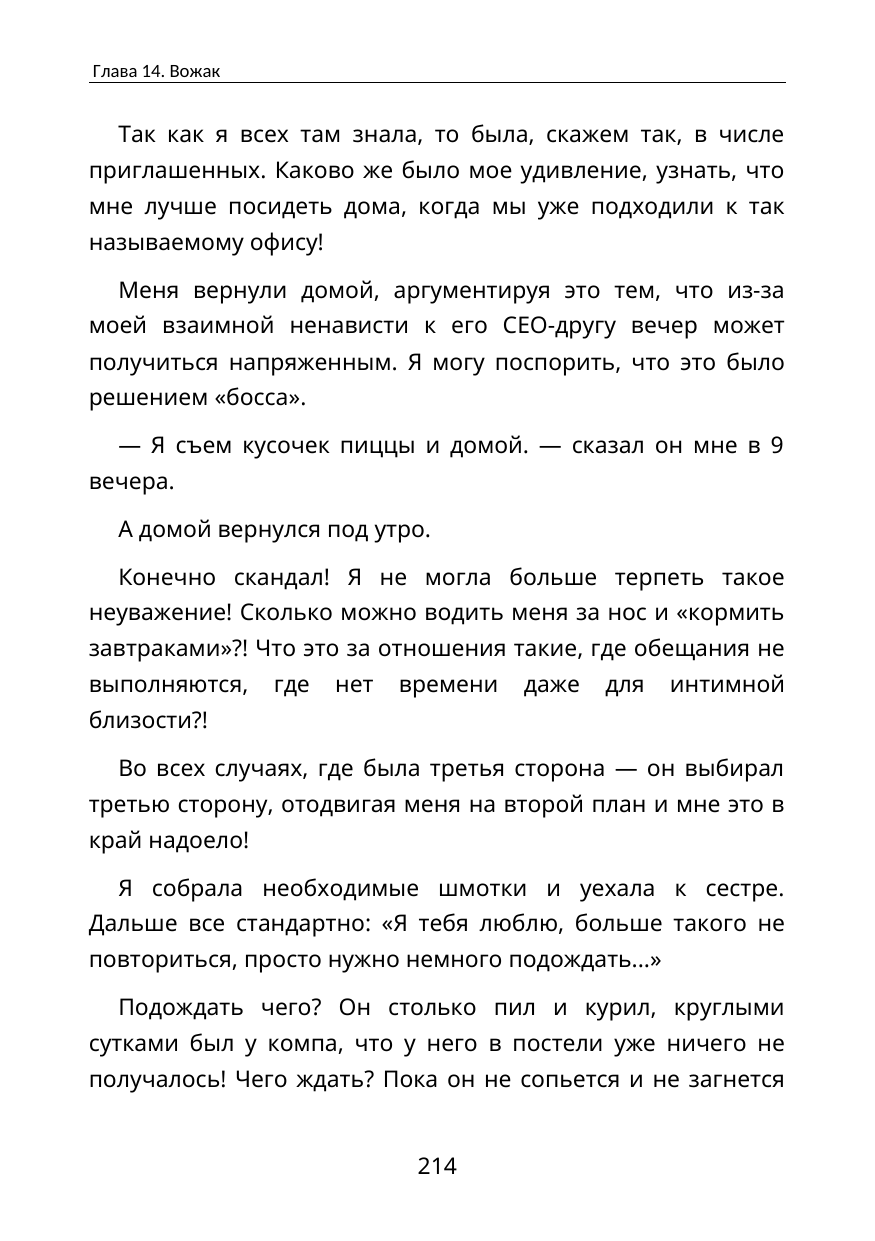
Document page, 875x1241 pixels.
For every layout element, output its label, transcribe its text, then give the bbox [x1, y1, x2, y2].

text Я собрала необходимые шмотки и уехала к сестре. Дальше все стандартно: «Я тебя люблю, больше такого не повториться, просто нужно немного подождать...» [88, 871, 786, 974]
text Подождать чего? Он столько пил и курил, круглыми сутками был у компа, что у него в постели уже ничего не получалось! Чего ждать? Пока он не сопьется и не загнется [88, 991, 786, 1094]
text Так как я всех там знала, то была, скажем так, в числе приглашенных. Каково же было мое удивление, узнать, что мне лучше посидеть дома, когда мы уже подходили к так называемому офису! [88, 118, 786, 257]
text — Я съем кусочек пиццы и домой. — сказал он мне в 9 вечера. [88, 429, 786, 496]
text Конечно скандал! Я не могла больше терпеть такое неуважение! Сколько можно водить меня за нос и «кормить завтраками»?! Что это за отношения такие, где обещания не выполняются, где нет времени даже для интимной близости?! [88, 560, 786, 735]
text Меня вернули домой, аргументируя это тем, что из-за моей взаимной ненависти к его СЕО-другу вечер может получиться напряженным. Я могу поспорить, что это было решением «босса». [88, 273, 786, 413]
text А домой вернулся под утро. [88, 513, 786, 544]
text Во всех случаях, где была третья сторона — он выбирал третью сторону, отодвигая меня на второй план и мне это в край надоело! [88, 752, 786, 855]
